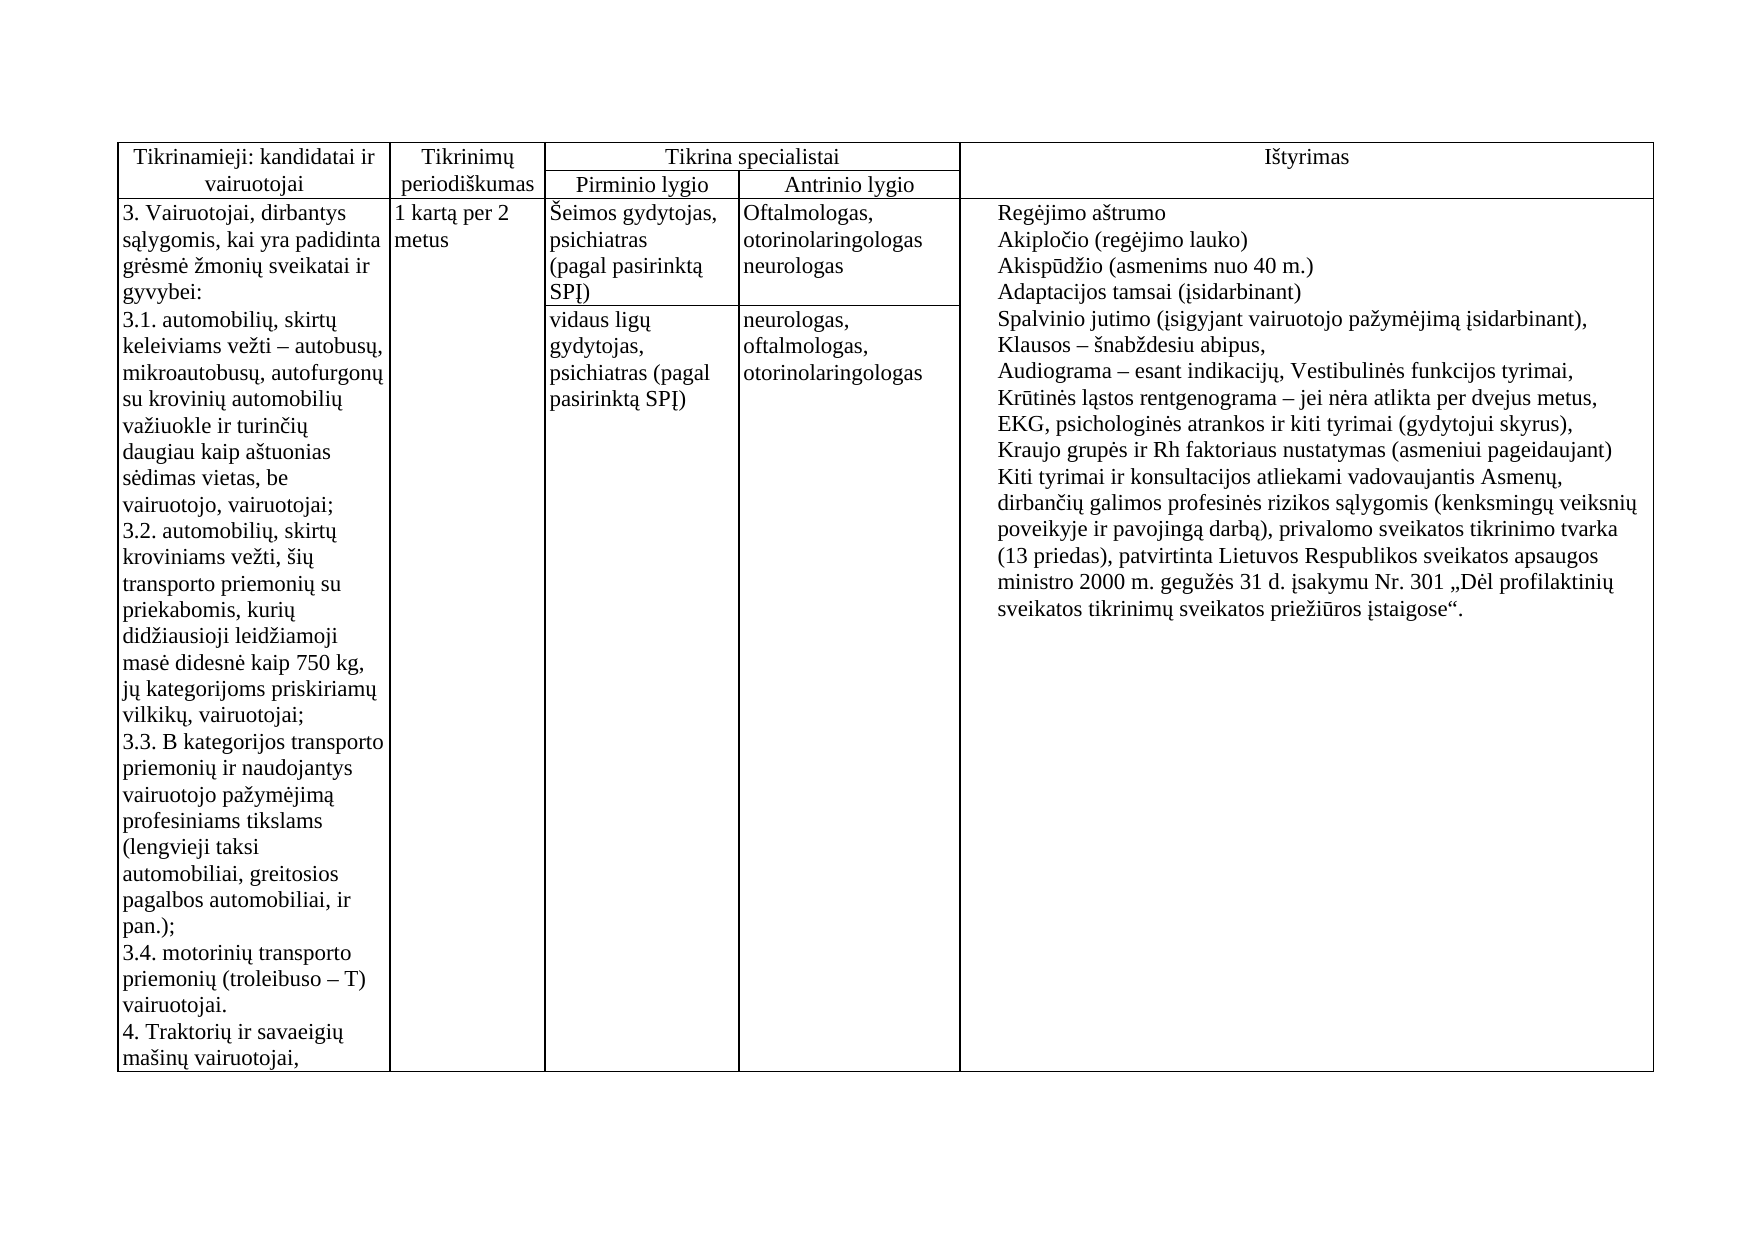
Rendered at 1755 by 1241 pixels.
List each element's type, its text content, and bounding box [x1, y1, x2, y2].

table_cell neurologas, oftalmologas, otorinolaringologas [740, 306, 959, 1071]
table_cell 3.1. automobilių, skirtų keleiviams vežti – autobusų, mikroautobusų, autofurgonų su krovinių automobilių važiuokle ir turinčių daugiau kaip aštuonias sėdimas vietas, be vairuotojo, vairuotojai; 3.2. automobilių, skirtų kroviniams vežti, šių transporto priemonių su priekabomis, kurių didžiausioji leidžiamoji masė didesnė kaip 750 kg, jų kategorijoms priskiriamų vilkikų, vairuotojai; 3.3. B kategorijos transporto priemonių ir naudojantys vairuotojo pažymėjimą profesiniams tikslams (lengvieji taksi automobiliai, greitosios pagalbos automobiliai, ir pan.); 3.4. motorinių transporto priemonių (troleibuso – T) vairuotojai. 4. Traktorių ir savaeigių mašinų vairuotojai, [119, 305, 389, 1071]
table_cell 3. Vairuotojai, dirbantys sąlygomis, kai yra padidinta grėsmė žmonių sveikatai ir gyvybei: [119, 199, 389, 305]
table_header Ištyrimas [961, 143, 1653, 198]
table_header Tikrinamieji: kandidatai ir vairuotojai [119, 143, 389, 198]
table_cell Pirminio lygio [546, 171, 738, 198]
table_cell vidaus ligų gydytojas, psichiatras (pagal pasirinktą SPĮ) [546, 306, 738, 1071]
table_cell Antrinio lygio [740, 171, 959, 198]
table_header Tikrina specialistai [546, 143, 959, 170]
table_cell Šeimos gydytojas, psichiatras (pagal pasirinktą SPĮ) [546, 199, 738, 305]
table_cell Oftalmologas, otorinolaringologas neurologas [740, 199, 959, 305]
table_cell Regėjimo aštrumo Akipločio (regėjimo lauko) Akispūdžio (asmenims nuo 40 m.) Adaptacijos tamsai (įsidarbinant) Spalvinio jutimo (įsigyjant vairuotojo pažymėjimą įsidarbinant), Klausos – šnabždesiu abipus, Audiograma – esant indikacijų, Vestibulinės funkcijos tyrimai, Krūtinės ląstos rentgenograma – jei nėra atlikta per dvejus metus, EKG, psichologinės atrankos ir kiti tyrimai (gydytojui skyrus), Kraujo grupės ir Rh faktoriaus nustatymas (asmeniui pageidaujant) Kiti tyrimai ir konsultacijos atliekami vadovaujantis Asmenų, dirbančių galimos profesinės rizikos sąlygomis (kenksmingų veiksnių poveikyje ir pavojingą darbą), privalomo sveikatos tikrinimo tvarka (13 priedas), patvirtinta Lietuvos Respublikos sveikatos apsaugos ministro 2000 m. gegužės 31 d. įsakymu Nr. 301 „Dėl profilaktinių sveikatos tikrinimų sveikatos priežiūros įstaigose“. [961, 199, 1653, 1071]
table_cell 1 kartą per 2 metus [391, 199, 544, 1071]
table_header Tikrinimų periodiškumas [391, 143, 544, 198]
